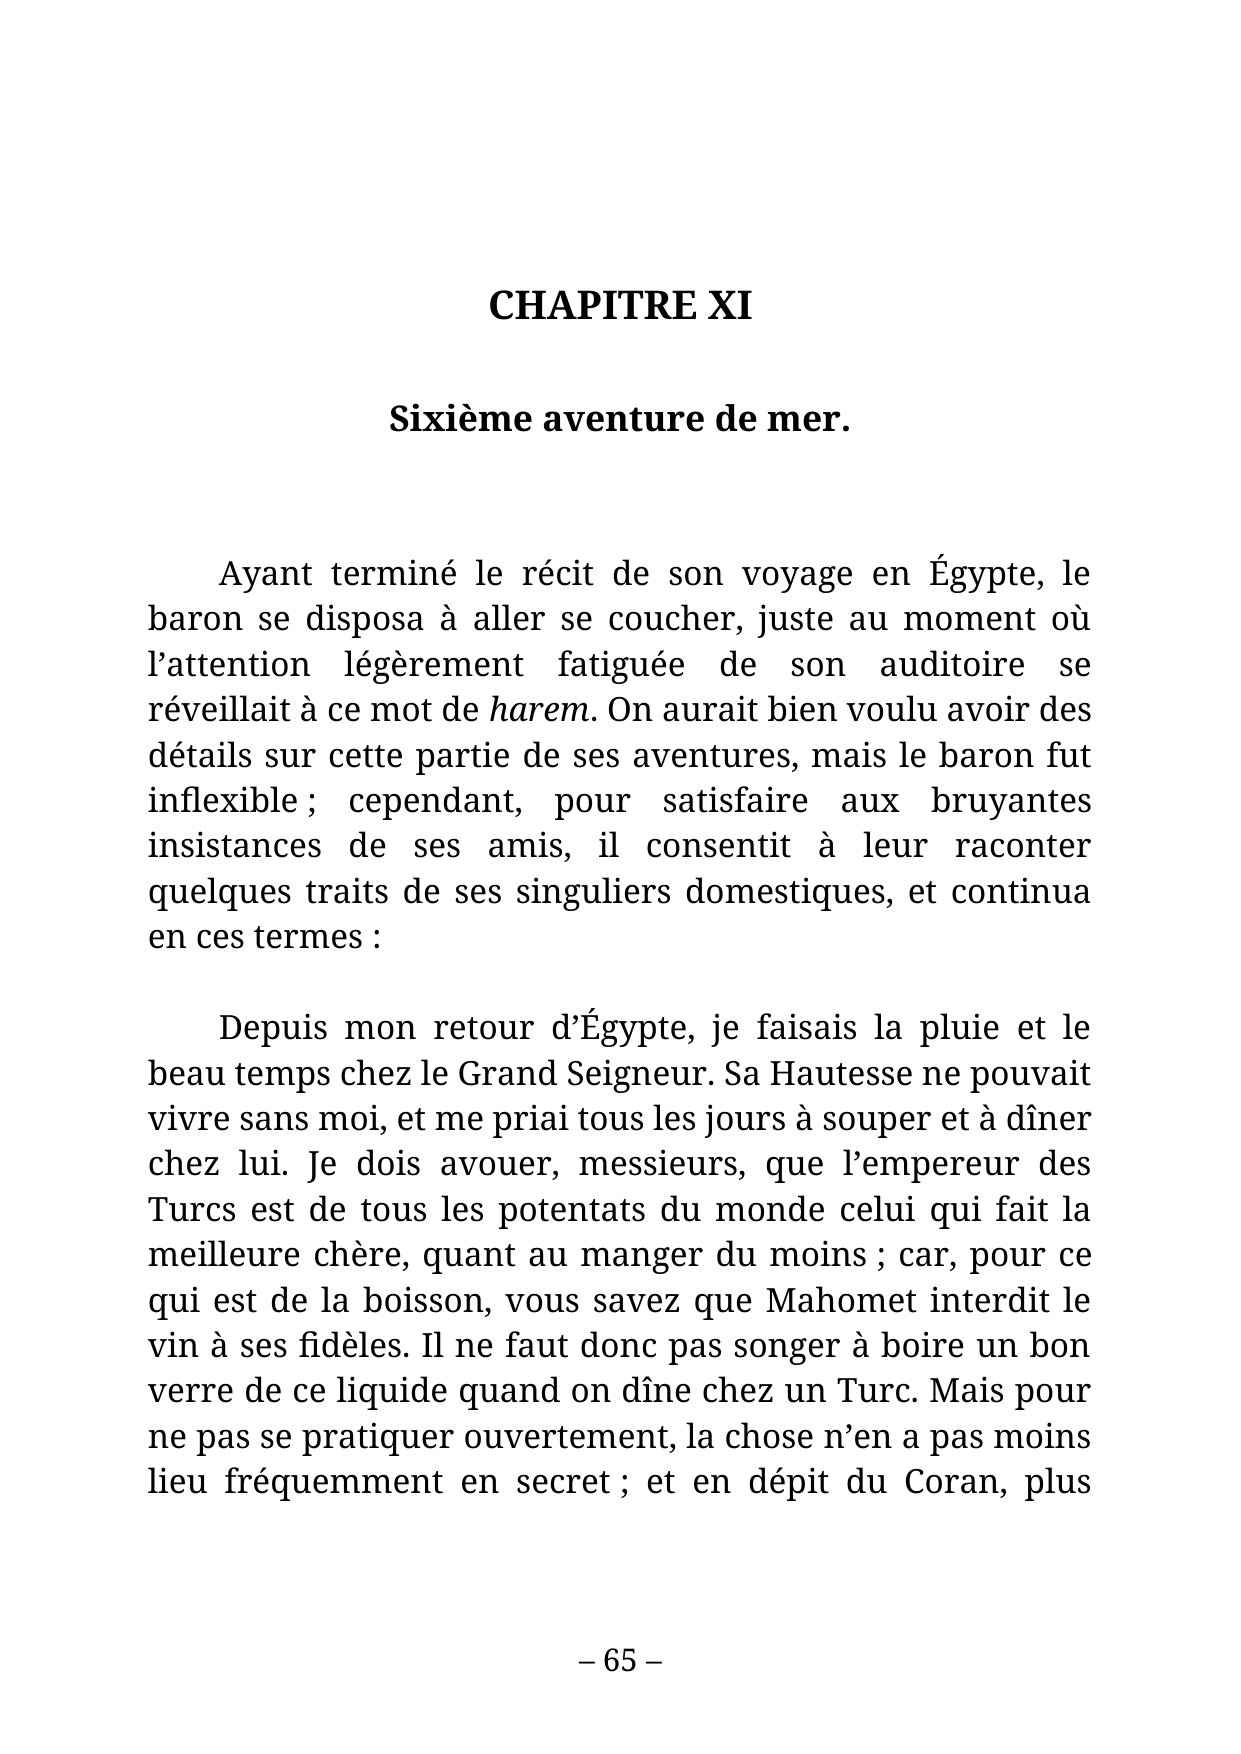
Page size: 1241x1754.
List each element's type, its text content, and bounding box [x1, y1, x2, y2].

subtitle Sixième aventure de mer. [148, 394, 1092, 442]
text Depuis mon retour d’Égypte, je faisais la pluie et le beau temps chez le Grand Seigneur. Sa Hautesse ne pouvait vivre sans moi, et me priai tous les jours à souper et à dîner chez lui. Je dois avouer, messieurs, que l’empereur des Turcs est de tous les potentats du monde celui qui fait la meilleure chère, quant au manger du moins ; car, pour ce qui est de la boisson, vous savez que Mahomet interdit le vin à ses fidèles. Il ne faut donc pas songer à boire un bon verre de ce liquide quand on dîne chez un Turc. Mais pour ne pas se pratiquer ouvertement, la chose n’en a pas moins lieu fréquemment en secret ; et en dépit du Coran, plus [148, 1004, 1092, 1503]
text Ayant terminé le récit de son voyage en Égypte, le baron se disposa à aller se coucher, juste au moment où l’attention légèrement fatiguée de son auditoire se réveillait à ce mot de harem. On aurait bien voulu avoir des détails sur cette partie de ses aventures, mais le baron fut inflexible ; cependant, pour satisfaire aux bruyantes insistances de ses amis, il consentit à leur raconter quelques traits de ses singuliers domestiques, et continua en ces termes : [148, 550, 1092, 958]
subtitle CHAPITRE XI [148, 277, 1092, 331]
